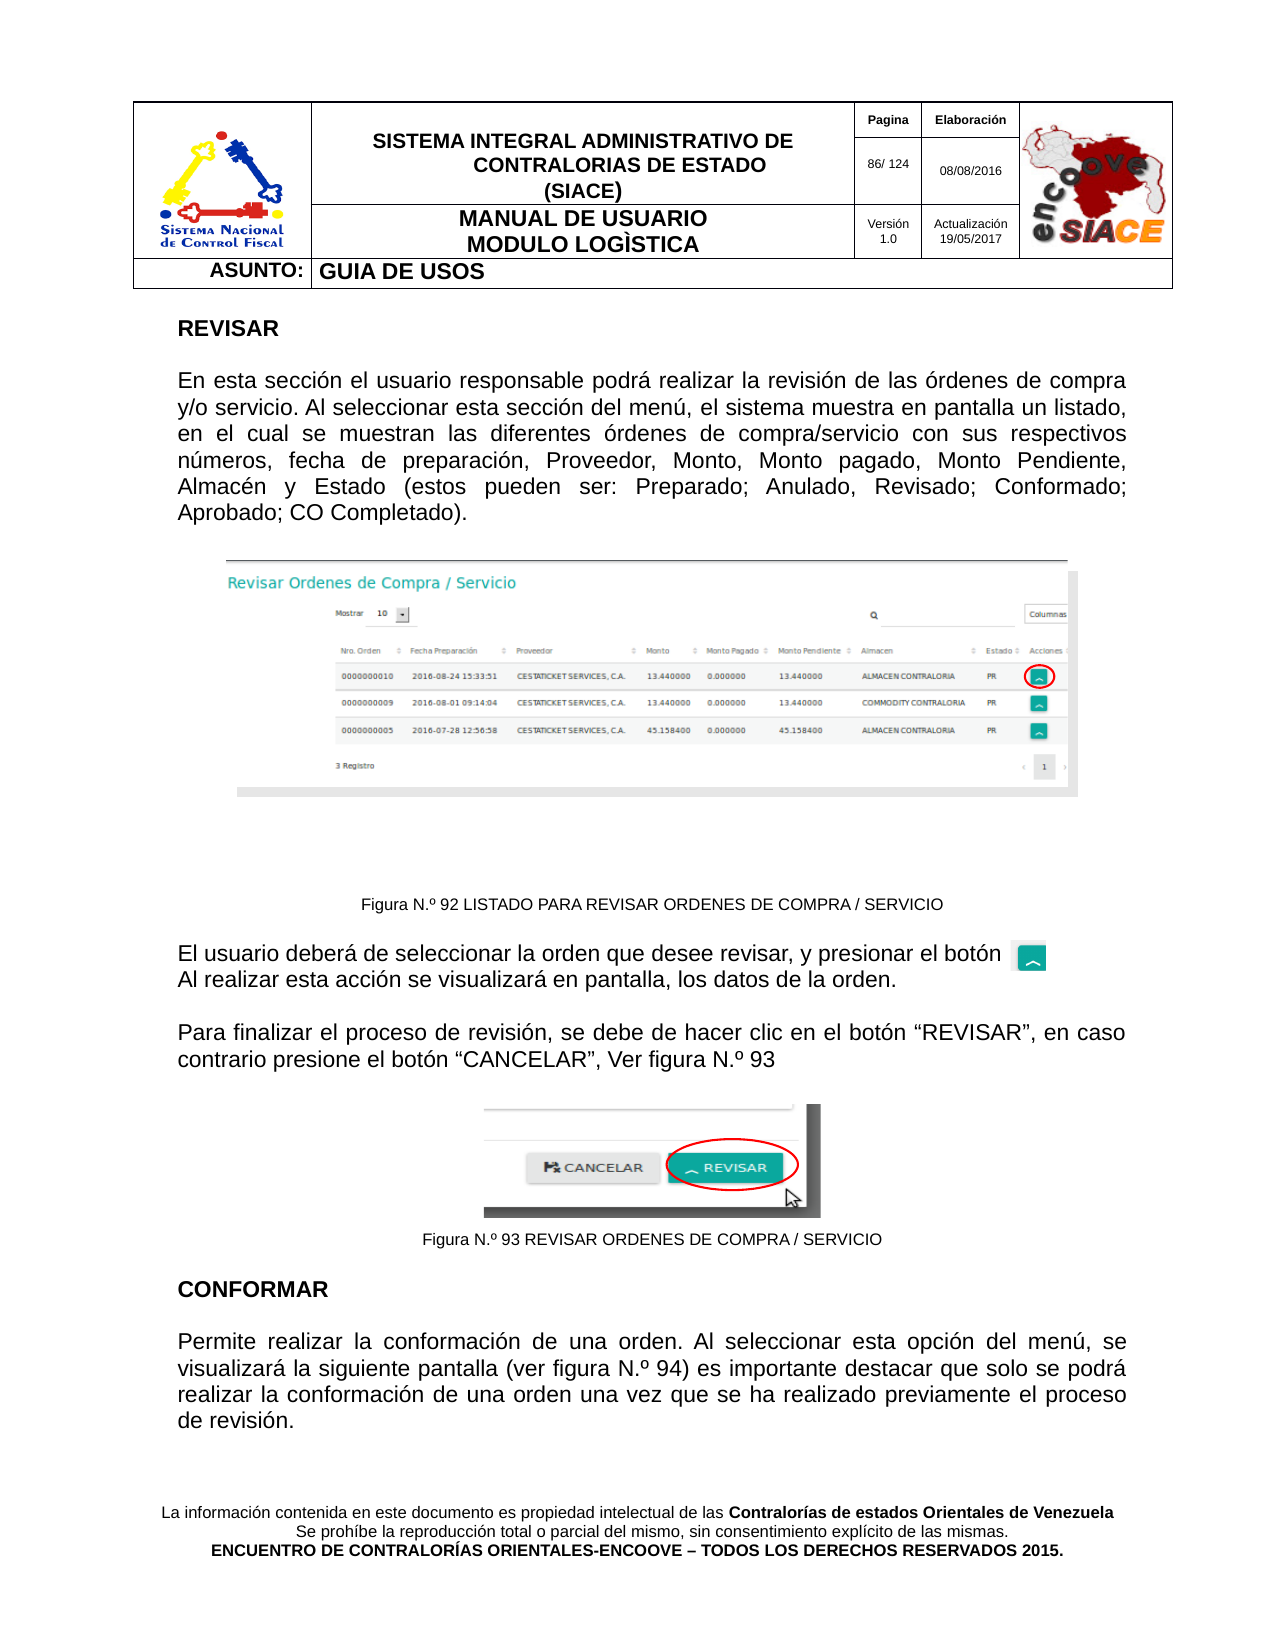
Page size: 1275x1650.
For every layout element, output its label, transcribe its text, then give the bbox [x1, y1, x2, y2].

text Al realizar esta acción se visualizará en pantalla, los datos de la orden. [177, 966, 1127, 993]
text Para finalizar el proceso de revisión, se debe de hacer clic en el botón “REVISAR”, en caso contrario presione el botón “CANCELAR”, Ver figura N.º 93 [177, 1019, 1127, 1072]
text Figura N.º 92 LISTADO PARA REVISAR ORDENES DE COMPRA / SERVICIO [177, 894, 1127, 914]
picture [150, 127, 296, 254]
picture [685, 1186, 821, 1218]
picture [1037, 940, 1046, 971]
text Permite realizar la conformación de una orden. Al seleccionar esta opción del menú, se visualizará la siguiente pantalla (ver figura N.º 94) es importante destacar que solo se podrá realizar la conformación de una orden una vez que se ha realizado previamente el proceso de revisión. [177, 1328, 1127, 1434]
picture [226, 560, 1068, 787]
text [1046, 940, 1127, 966]
picture [1021, 121, 1167, 248]
text En esta sección el usuario responsable podrá realizar la revisión de las órdenes de compra y/o servicio. Al seleccionar esta sección del menú, el sistema muestra en pantalla un listado, en el cual se muestran las diferentes órdenes de compra/servicio con sus respectivos números, fecha de preparación, Proveedor, Monto, Monto pagado, Monto Pendiente, Almacén y Estado (estos pueden ser: Preparado; Anulado, Revisado; Conformado; Aprobado; CO Completado). [177, 367, 1127, 526]
text Figura N.º 93 REVISAR ORDENES DE COMPRA / SERVICIO [177, 1230, 1127, 1249]
text El usuario deberá de seleccionar la orden que desee revisar, y presionar el botón [177, 940, 1037, 966]
subtitle CONFORMAR [177, 1276, 1127, 1302]
subtitle REVISAR [177, 315, 1127, 341]
